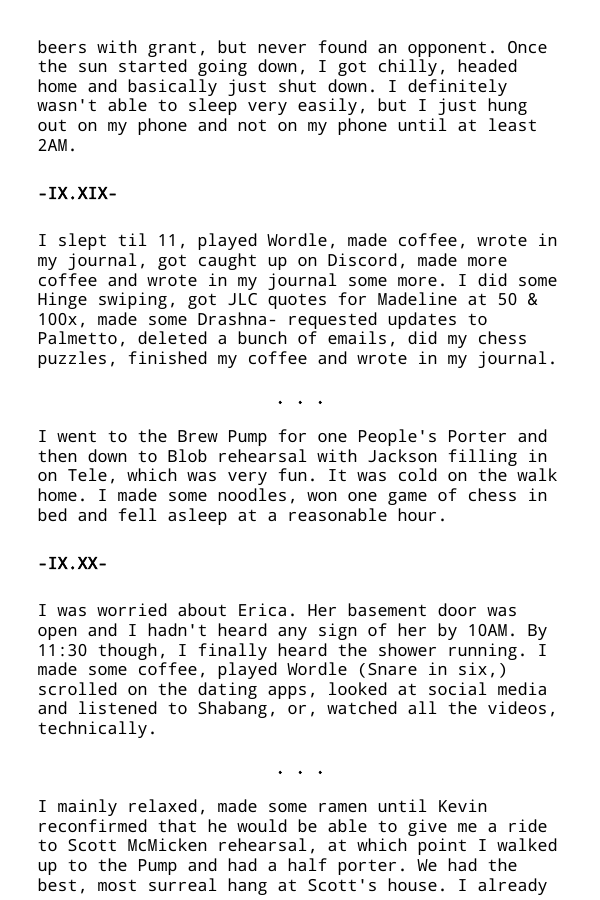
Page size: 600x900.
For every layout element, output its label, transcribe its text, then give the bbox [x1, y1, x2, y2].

text . . . [37, 758, 562, 777]
text I was worried about Erica. Her basement door was open and I hadn't heard any sign of her by 10AM. By 11:30 though, I finally heard the shower running. I made some coffee, played Wordle (Snare in six,) scrolled on the dating apps, looked at social media and listened to Shabang, or, watched all the videos, technically. [37, 601, 562, 738]
text -IX.XIX- [37, 183, 562, 203]
text beers with grant, but never found an opponent. Once the sun started going down, I got chilly, headed home and basically just shut down. I definitely wasn't able to sleep very easily, but I just hung out on my phone and not on my phone until at least 2AM. [37, 37, 562, 155]
text . . . [37, 388, 562, 407]
text -IX.XX- [37, 553, 562, 573]
text I slept til 11, played Wordle, made coffee, wrote in my journal, got caught up on Discord, made more coffee and wrote in my journal some more. I did some Hinge swiping, got JLC quotes for Madeline at 50 & 100x, made some Drashna- requested updates to Palmetto, deleted a bunch of emails, did my chess puzzles, finished my coffee and wrote in my journal. [37, 231, 562, 368]
text I went to the Brew Pump for one People's Porter and then down to Blob rehearsal with Jackson filling in on Tele, which was very fun. It was cold on the walk home. I made some noodles, won one game of chess in bed and fell asleep at a reasonable hour. [37, 427, 562, 525]
text I mainly relaxed, made some ramen until Kevin reconfirmed that he would be able to give me a ride to Scott McMicken rehearsal, at which point I walked up to the Pump and had a half porter. We had the best, most surreal hang at Scott's house. I already [37, 797, 562, 895]
